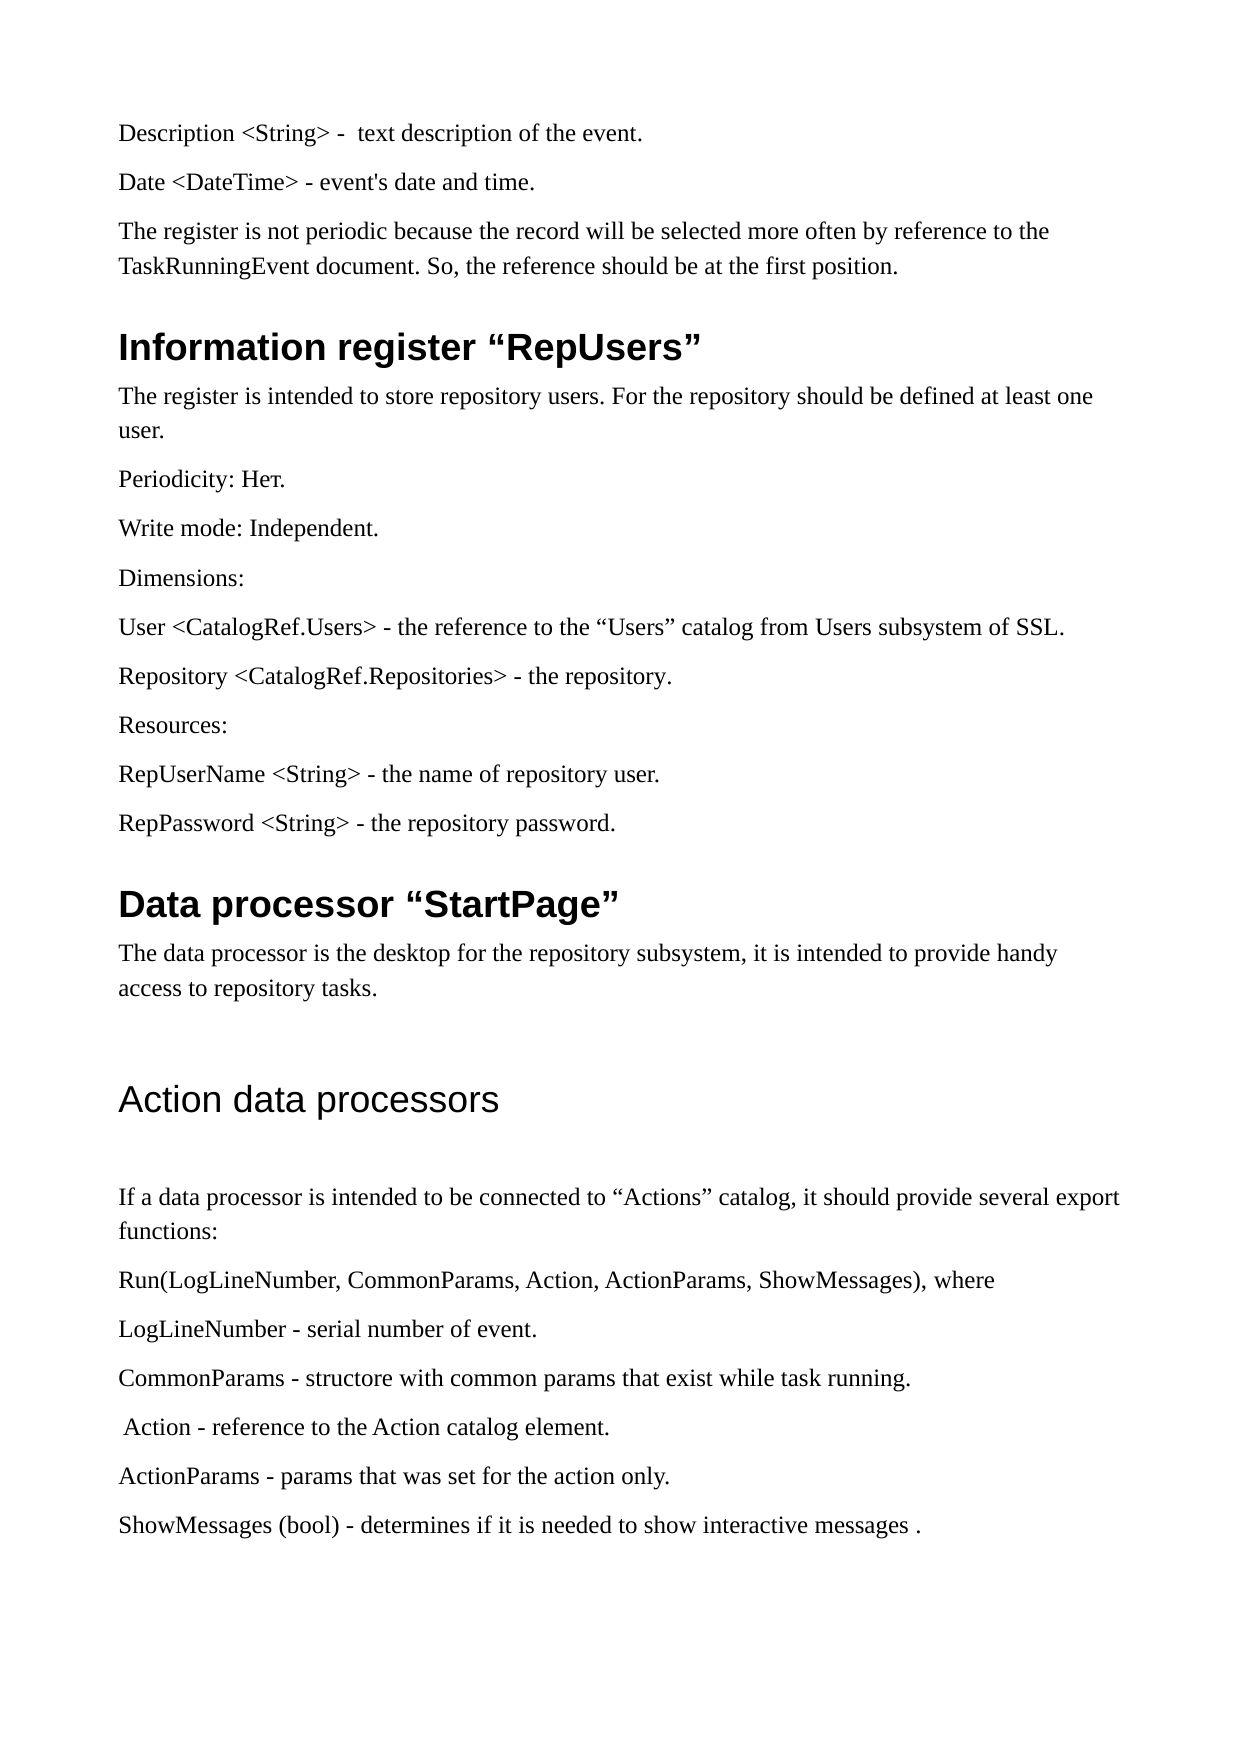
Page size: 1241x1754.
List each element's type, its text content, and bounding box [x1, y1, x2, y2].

text Repository <CatalogRef.Repositories> - the repository. [118, 661, 1122, 689]
subtitle Action data processors [118, 1077, 1122, 1120]
text Periodicity: Нет. [118, 464, 1122, 493]
text ActionParams - params that was set for the action only. [118, 1461, 1122, 1490]
text User <CatalogRef.Users> - the reference to the “Users” catalog from Users subsystem of SSL. [118, 612, 1122, 640]
text The data processor is the desktop for the repository subsystem, it is intended to provide handy access to repository tasks. [118, 938, 1122, 1001]
text Run(LogLineNumber, CommonParams, Action, ActionParams, ShowMessages), where [118, 1265, 1122, 1294]
text ShowMessages (bool) - determines if it is needed to show interactive messages . [118, 1511, 1122, 1539]
text Action - reference to the Action catalog element. [118, 1412, 1122, 1441]
text Date <DateTime> - event's date and time. [118, 167, 1122, 196]
text CommonParams - structore with common params that exist while task running. [118, 1363, 1122, 1392]
text Dimensions: [118, 563, 1122, 591]
text The register is not periodic because the record will be selected more often by reference to the TaskRunningEvent document. So, the reference should be at the first position. [118, 216, 1122, 279]
text RepPassword <String> - the repository password. [118, 808, 1122, 837]
text Resources: [118, 710, 1122, 738]
text LogLineNumber - serial number of event. [118, 1314, 1122, 1343]
text Write mode: Independent. [118, 513, 1122, 542]
text Description <String> - text description of the event. [118, 118, 1122, 147]
text If a data processor is intended to be connected to “Actions” catalog, it should provide several export functions: [118, 1182, 1122, 1245]
text The register is intended to store repository users. For the repository should be defined at least one user. [118, 381, 1122, 444]
subtitle Data processor “StartPage” [118, 882, 1122, 926]
text RepUserName <String> - the name of repository user. [118, 759, 1122, 788]
subtitle Information register “RepUsers” [118, 325, 1122, 368]
